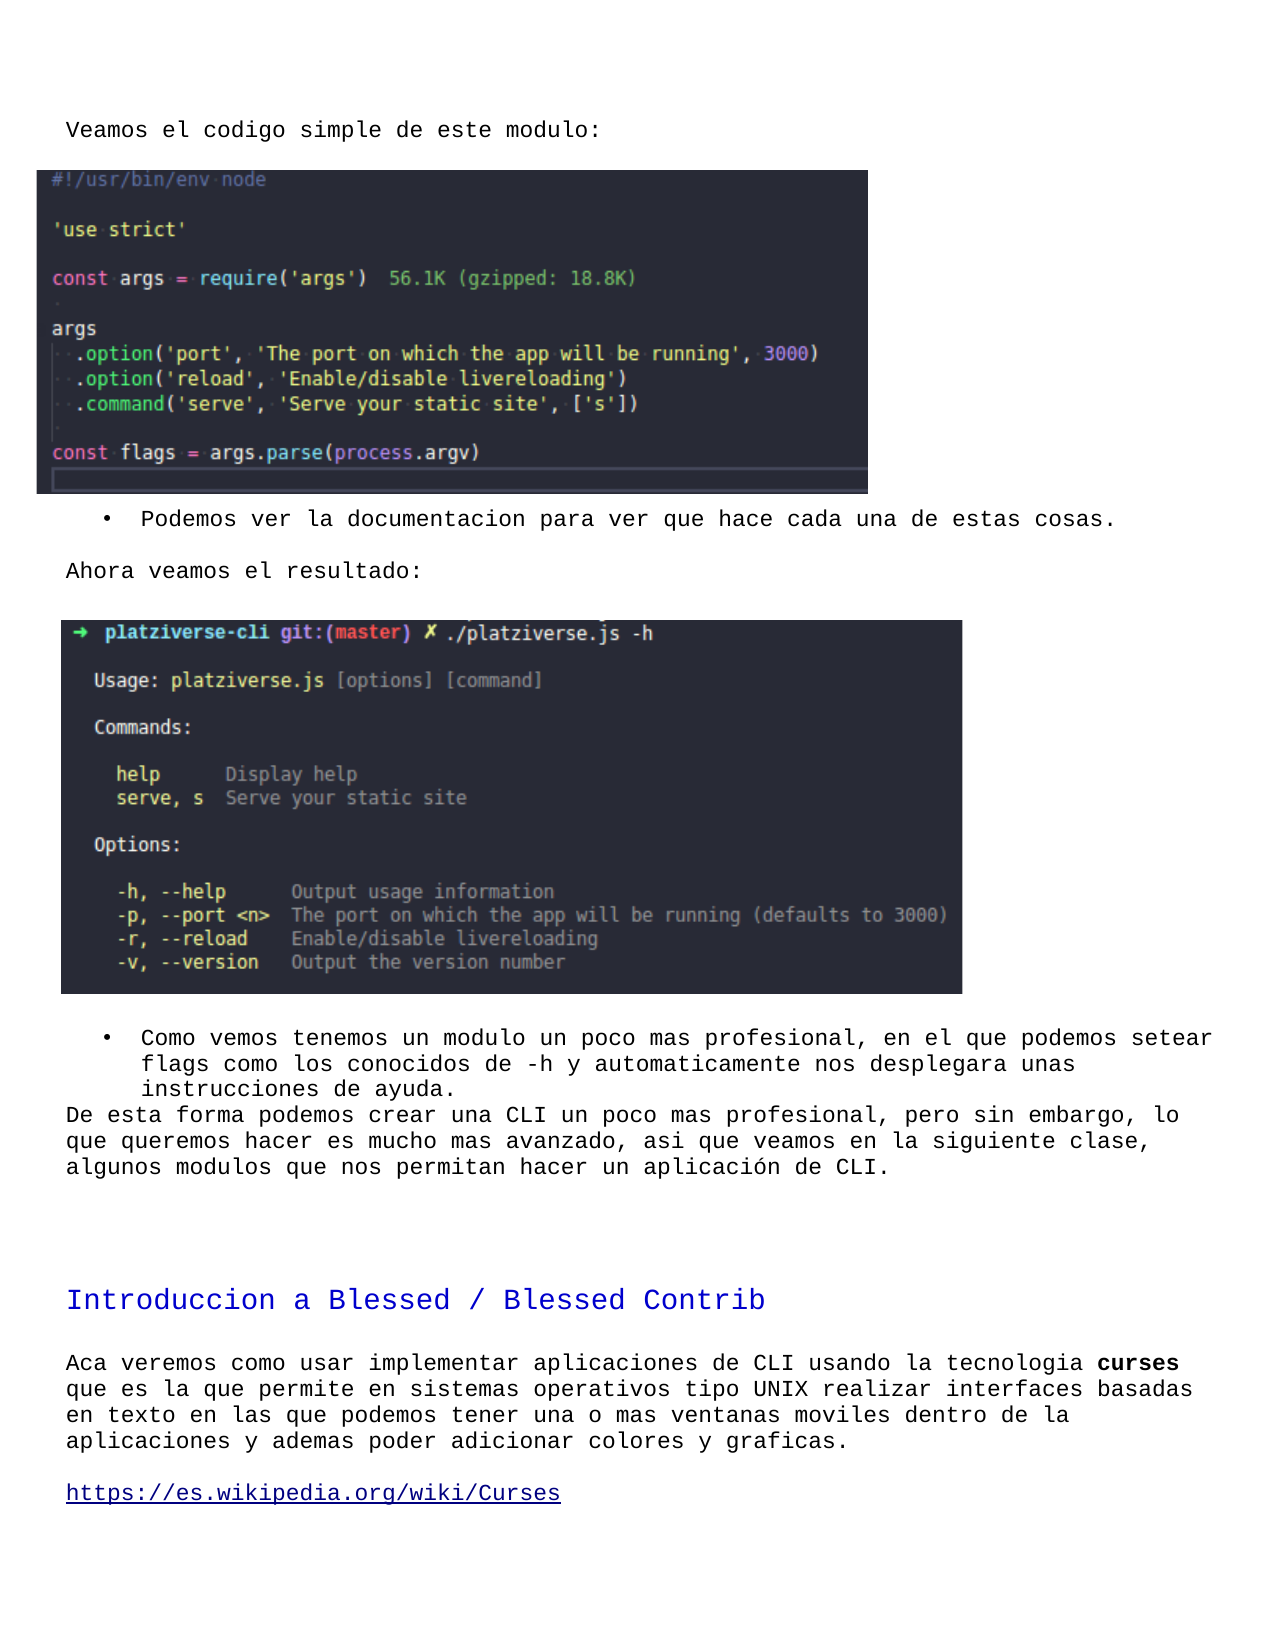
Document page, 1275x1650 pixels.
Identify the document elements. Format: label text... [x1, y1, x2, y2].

text Aca veremos como usar implementar aplicaciones de CLI usando la tecnologia curses que es la que permite en sistemas operativos tipo UNIX realizar interfaces basadas en texto en las que podemos tener una o mas ventanas moviles dentro de la aplicaciones y ademas poder adicionar colores y graficas. [66, 1351, 1217, 1455]
picture [61, 620, 963, 994]
text https://es.wikipedia.org/wiki/Curses [66, 1481, 1217, 1507]
text Ahora veamos el resultado: [66, 559, 1217, 585]
text Veamos el codigo simple de este modulo: [66, 118, 1217, 144]
list Podemos ver la documentacion para ver que hace cada una de estas cosas. [103, 507, 1217, 533]
picture [36, 170, 868, 494]
text Introduccion a Blessed / Blessed Contrib [66, 1285, 1217, 1318]
list Como vemos tenemos un modulo un poco mas profesional, en el que podemos setear flags como los conocidos de -h y automaticamente nos desplegara unas instrucciones de ayuda. [103, 1026, 1217, 1104]
text De esta forma podemos crear una CLI un poco mas profesional, pero sin embargo, lo que queremos hacer es mucho mas avanzado, asi que veamos en la siguiente clase, algunos modulos que nos permitan hacer un aplicación de CLI. [66, 1104, 1217, 1182]
